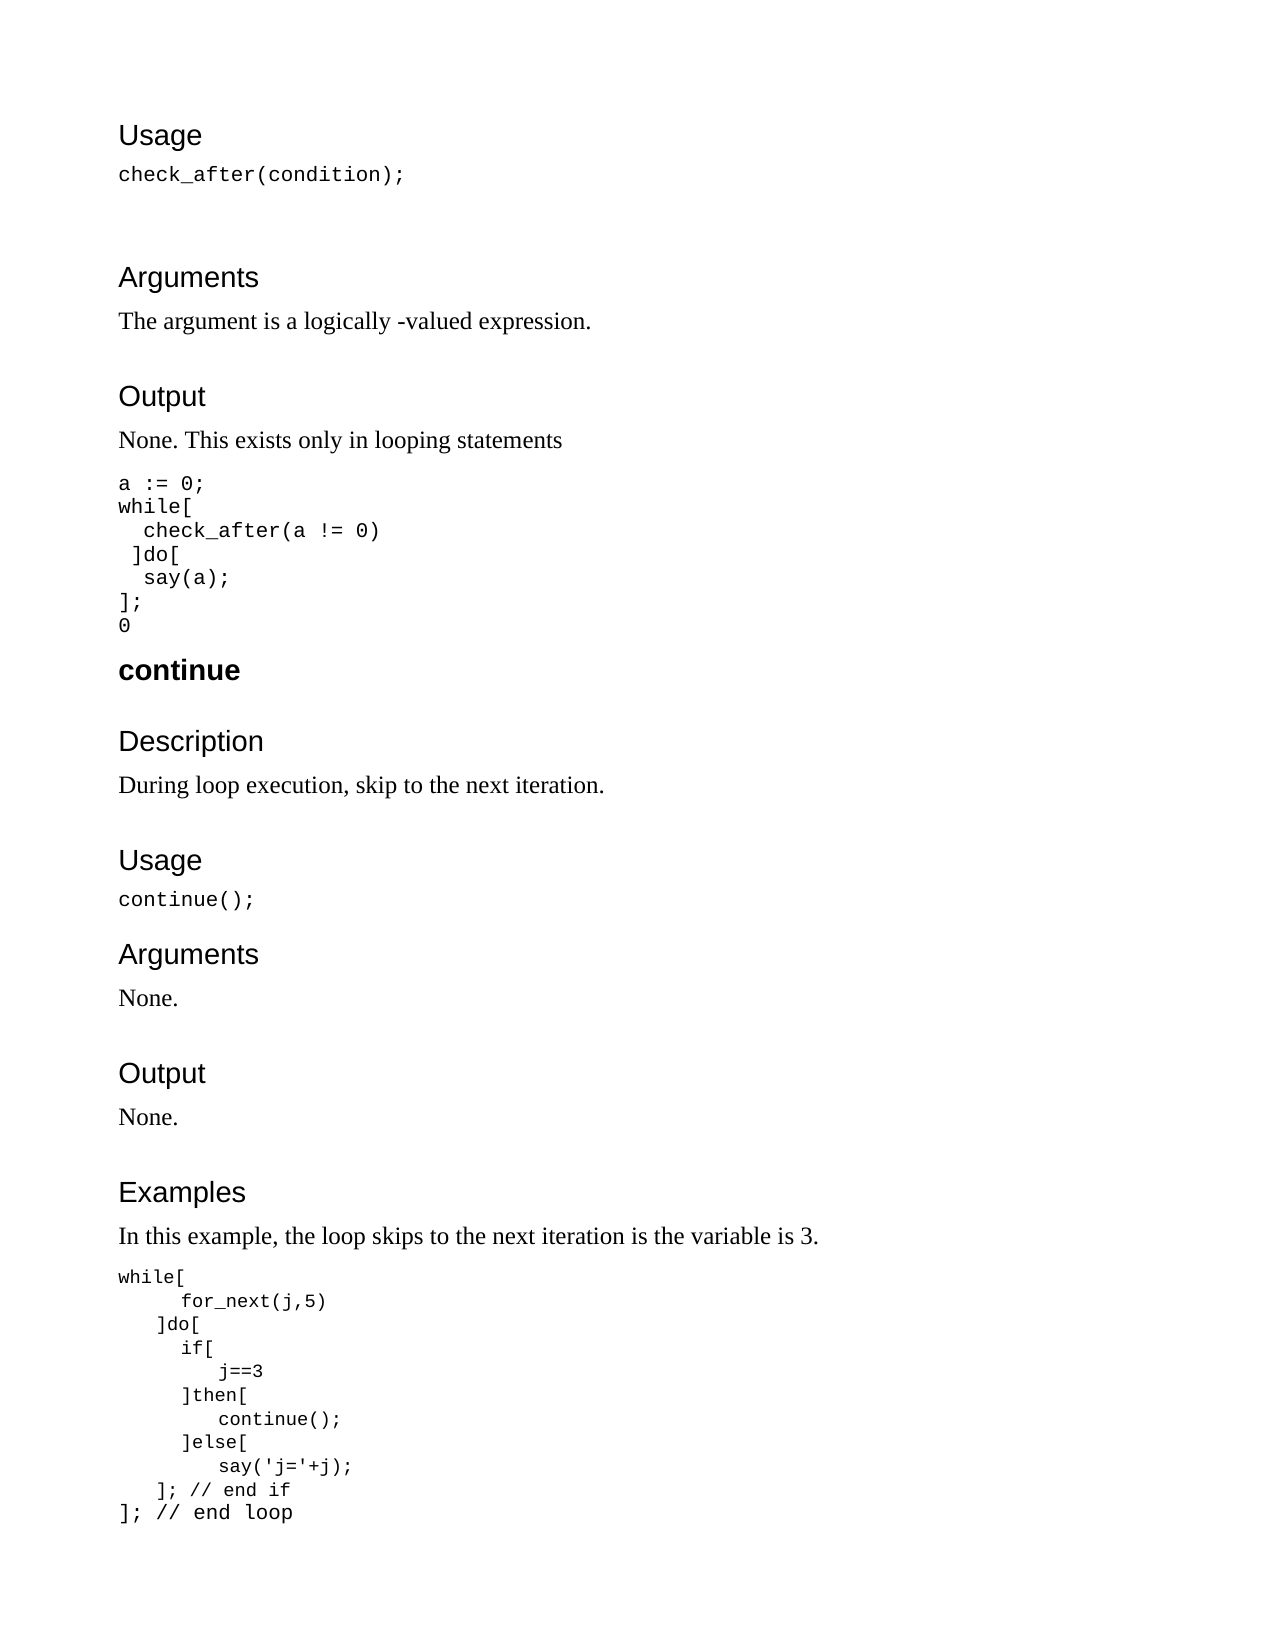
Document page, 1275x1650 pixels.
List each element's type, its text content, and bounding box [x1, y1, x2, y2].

text None. This exists only in looping statements [118, 425, 1157, 454]
text check_after(a != 0) [118, 520, 1157, 544]
text j==3 [118, 1361, 1157, 1384]
text ]then[ [118, 1384, 1157, 1408]
text ]; // end if [118, 1479, 1157, 1502]
text In this example, the loop skips to the next iteration is the variable is 3. [118, 1221, 1157, 1249]
subtitle Arguments [118, 937, 1157, 971]
subtitle Usage [118, 843, 1157, 876]
text check_after(condition); [118, 164, 1157, 188]
text ]; [118, 591, 1157, 614]
subtitle Usage [118, 118, 1157, 152]
text ]; // end loop [118, 1502, 1157, 1526]
subtitle Output [118, 379, 1157, 413]
text ]else[ [118, 1431, 1157, 1455]
subtitle Arguments [118, 260, 1157, 294]
text None. [118, 983, 1157, 1012]
text say('j='+j); [118, 1455, 1157, 1479]
text ]do[ [118, 544, 1157, 567]
subtitle Output [118, 1056, 1157, 1089]
text while[ [118, 1268, 1157, 1289]
subtitle Description [118, 724, 1157, 758]
text The argument is a logically -valued expression. [118, 306, 1157, 335]
subtitle Examples [118, 1175, 1157, 1208]
text None. [118, 1102, 1157, 1131]
text say(a); [118, 567, 1157, 591]
text for_next(j,5) [118, 1289, 1157, 1313]
text a := 0; [118, 473, 1157, 496]
text while[ [118, 496, 1157, 520]
text 0 [118, 614, 1157, 638]
text continue(); [118, 889, 1157, 912]
text During loop execution, skip to the next iteration. [118, 770, 1157, 799]
text ]do[ [118, 1313, 1157, 1337]
text continue(); [118, 1408, 1157, 1431]
subtitle continue [118, 653, 1157, 687]
text if[ [118, 1337, 1157, 1361]
